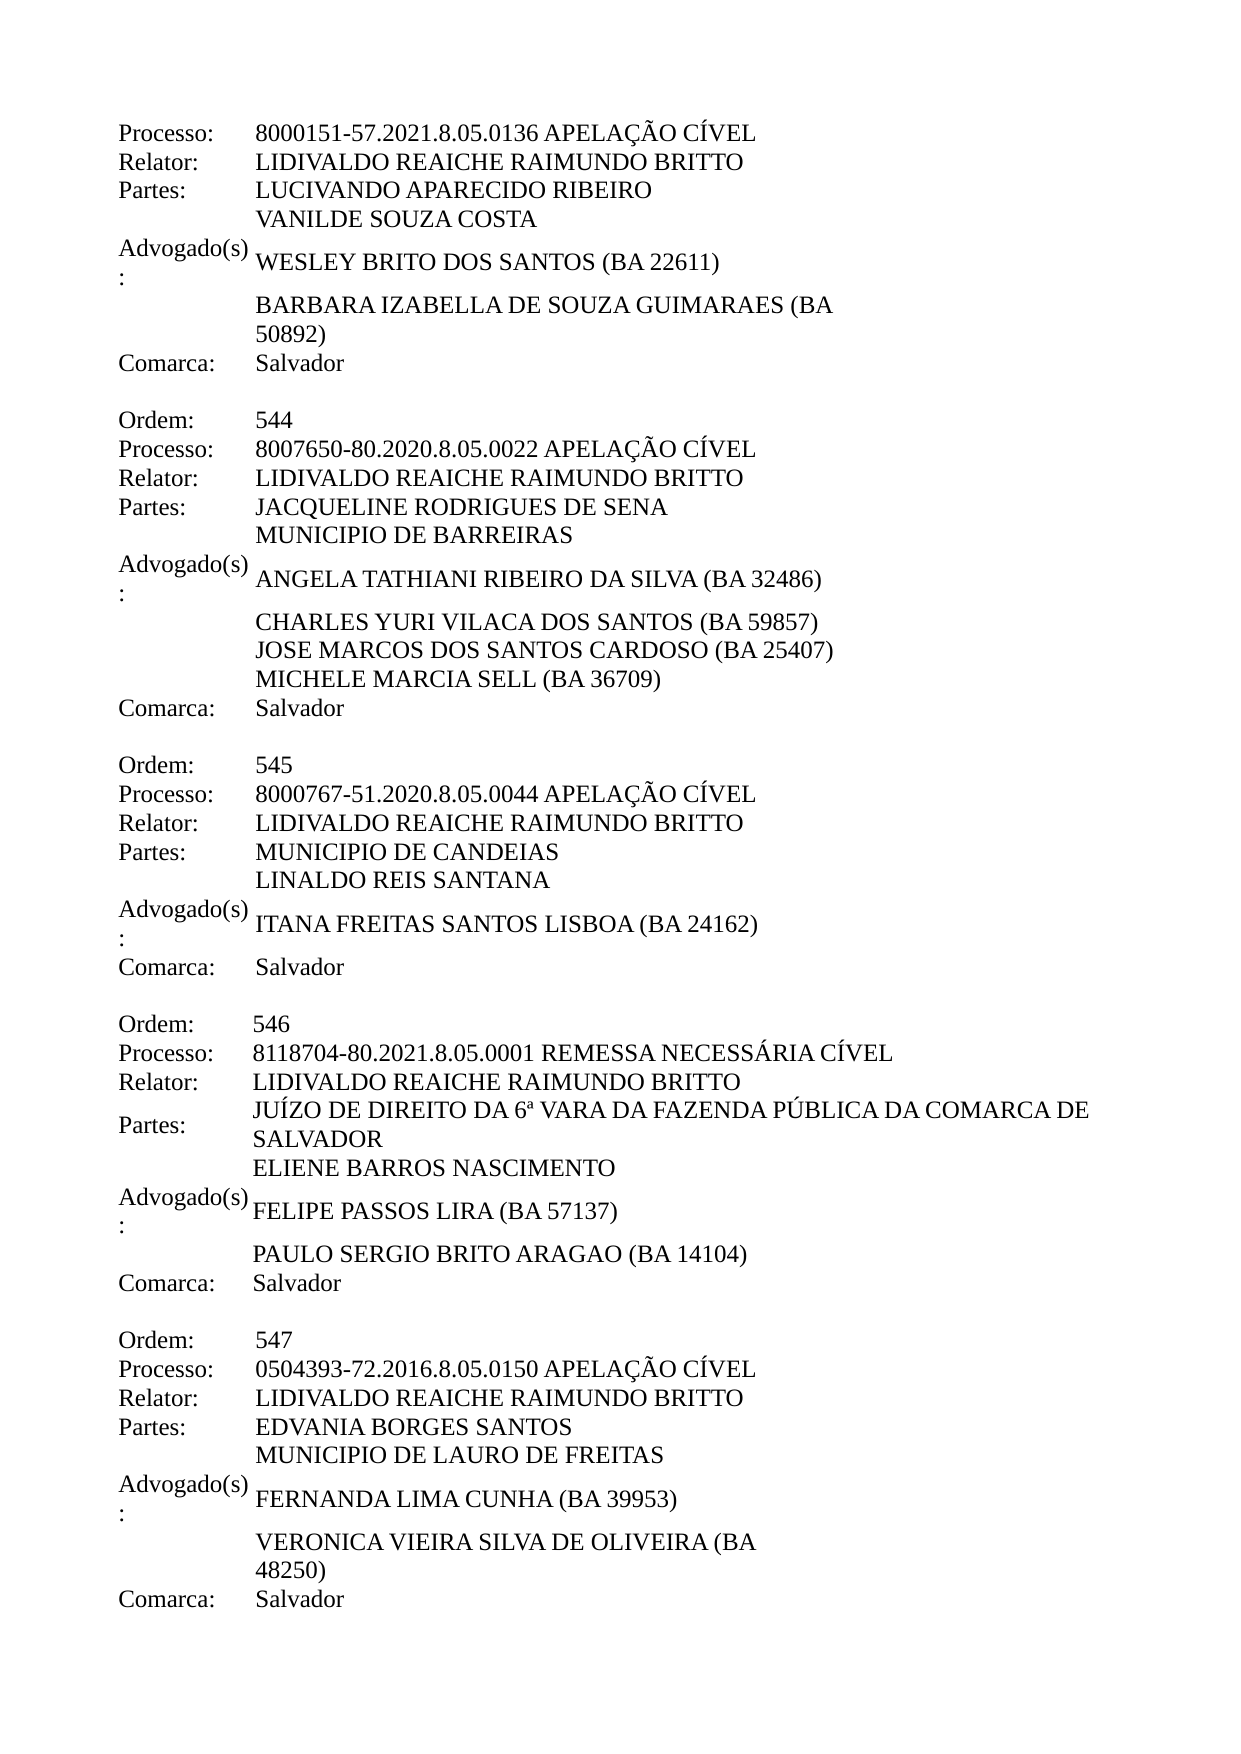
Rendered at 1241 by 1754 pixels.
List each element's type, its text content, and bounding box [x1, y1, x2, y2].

table_cell Comarca: [118, 952, 255, 981]
table_cell [118, 204, 255, 233]
table_cell 8007650-80.2020.8.05.0022 APELAÇÃO CÍVEL [255, 434, 834, 463]
table_cell Processo: [118, 1038, 252, 1067]
table_cell [118, 1527, 255, 1584]
table_cell EDVANIA BORGES SANTOS [255, 1412, 829, 1441]
table_cell Salvador [255, 348, 905, 377]
table_cell Relator: [118, 1383, 255, 1412]
table_cell 8000767-51.2020.8.05.0044 APELAÇÃO CÍVEL [255, 779, 758, 808]
table_cell [118, 521, 255, 549]
table_cell 8000151-57.2021.8.05.0136 APELAÇÃO CÍVEL [255, 118, 905, 147]
table_cell JOSE MARCOS DOS SANTOS CARDOSO (BA 25407) [255, 636, 834, 664]
table_cell ANGELA TATHIANI RIBEIRO DA SILVA (BA 32486) [255, 549, 834, 607]
table_cell Salvador [252, 1268, 1122, 1297]
table_cell FERNANDA LIMA CUNHA (BA 39953) [255, 1469, 829, 1527]
table_header 546 [252, 1009, 1122, 1038]
table_cell Salvador [255, 952, 758, 981]
table_cell 8118704-80.2021.8.05.0001 REMESSA NECESSÁRIA CÍVEL [252, 1038, 1122, 1067]
table_cell Partes: [118, 837, 255, 866]
table_cell Advogado(s): [118, 233, 255, 291]
table_cell Advogado(s): [118, 1182, 252, 1239]
table_cell Relator: [118, 463, 255, 492]
table_cell Comarca: [118, 1584, 255, 1613]
table_cell LUCIVANDO APARECIDO RIBEIRO [255, 176, 905, 204]
table_header Ordem: [118, 1326, 255, 1354]
table_header 544 [255, 406, 834, 434]
table_cell MICHELE MARCIA SELL (BA 36709) [255, 664, 834, 693]
table_cell Processo: [118, 1354, 255, 1383]
table_cell Processo: [118, 779, 255, 808]
table_header 547 [255, 1326, 829, 1354]
table_cell [118, 664, 255, 693]
table_cell LIDIVALDO REAICHE RAIMUNDO BRITTO [255, 1383, 829, 1412]
table_cell PAULO SERGIO BRITO ARAGAO (BA 14104) [252, 1239, 1122, 1268]
table_cell Processo: [118, 118, 255, 147]
table_cell VANILDE SOUZA COSTA [255, 204, 905, 233]
table_cell 0504393-72.2016.8.05.0150 APELAÇÃO CÍVEL [255, 1354, 829, 1383]
table_cell Relator: [118, 1067, 252, 1096]
table_cell Partes: [118, 492, 255, 521]
table_cell BARBARA IZABELLA DE SOUZA GUIMARAES (BA 50892) [255, 291, 905, 348]
table_cell LINALDO REIS SANTANA [255, 866, 758, 894]
table_cell [118, 607, 255, 636]
table_cell [118, 866, 255, 894]
table_cell Advogado(s): [118, 549, 255, 607]
table_header 545 [255, 751, 758, 779]
table_cell LIDIVALDO REAICHE RAIMUNDO BRITTO [255, 808, 758, 837]
table_cell MUNICIPIO DE BARREIRAS [255, 521, 834, 549]
table_cell [118, 636, 255, 664]
table_cell Comarca: [118, 1268, 252, 1297]
table_cell Processo: [118, 434, 255, 463]
table_cell [118, 1153, 252, 1182]
table_cell Advogado(s): [118, 1469, 255, 1527]
table_header Ordem: [118, 406, 255, 434]
table_cell Comarca: [118, 348, 255, 377]
table_cell [118, 1441, 255, 1469]
table_cell FELIPE PASSOS LIRA (BA 57137) [252, 1182, 1122, 1239]
table_cell VERONICA VIEIRA SILVA DE OLIVEIRA (BA 48250) [255, 1527, 829, 1584]
table_cell Partes: [118, 1096, 252, 1153]
table_cell JUÍZO DE DIREITO DA 6ª VARA DA FAZENDA PÚBLICA DA COMARCA DE SALVADOR [252, 1096, 1122, 1153]
table_cell CHARLES YURI VILACA DOS SANTOS (BA 59857) [255, 607, 834, 636]
table_cell ITANA FREITAS SANTOS LISBOA (BA 24162) [255, 894, 758, 952]
table_cell [118, 1239, 252, 1268]
table_cell Partes: [118, 176, 255, 204]
table_cell MUNICIPIO DE LAURO DE FREITAS [255, 1441, 829, 1469]
table_cell MUNICIPIO DE CANDEIAS [255, 837, 758, 866]
table_cell Salvador [255, 1584, 829, 1613]
table_cell ELIENE BARROS NASCIMENTO [252, 1153, 1122, 1182]
table_cell Relator: [118, 808, 255, 837]
table_cell JACQUELINE RODRIGUES DE SENA [255, 492, 834, 521]
table_cell Comarca: [118, 693, 255, 722]
table_cell Partes: [118, 1412, 255, 1441]
table_cell WESLEY BRITO DOS SANTOS (BA 22611) [255, 233, 905, 291]
table_header Ordem: [118, 1009, 252, 1038]
table_cell LIDIVALDO REAICHE RAIMUNDO BRITTO [255, 463, 834, 492]
table_cell LIDIVALDO REAICHE RAIMUNDO BRITTO [252, 1067, 1122, 1096]
table_header Ordem: [118, 751, 255, 779]
table_cell [118, 291, 255, 348]
table_cell LIDIVALDO REAICHE RAIMUNDO BRITTO [255, 147, 905, 176]
table_cell Salvador [255, 693, 834, 722]
table_cell Relator: [118, 147, 255, 176]
table_cell Advogado(s): [118, 894, 255, 952]
